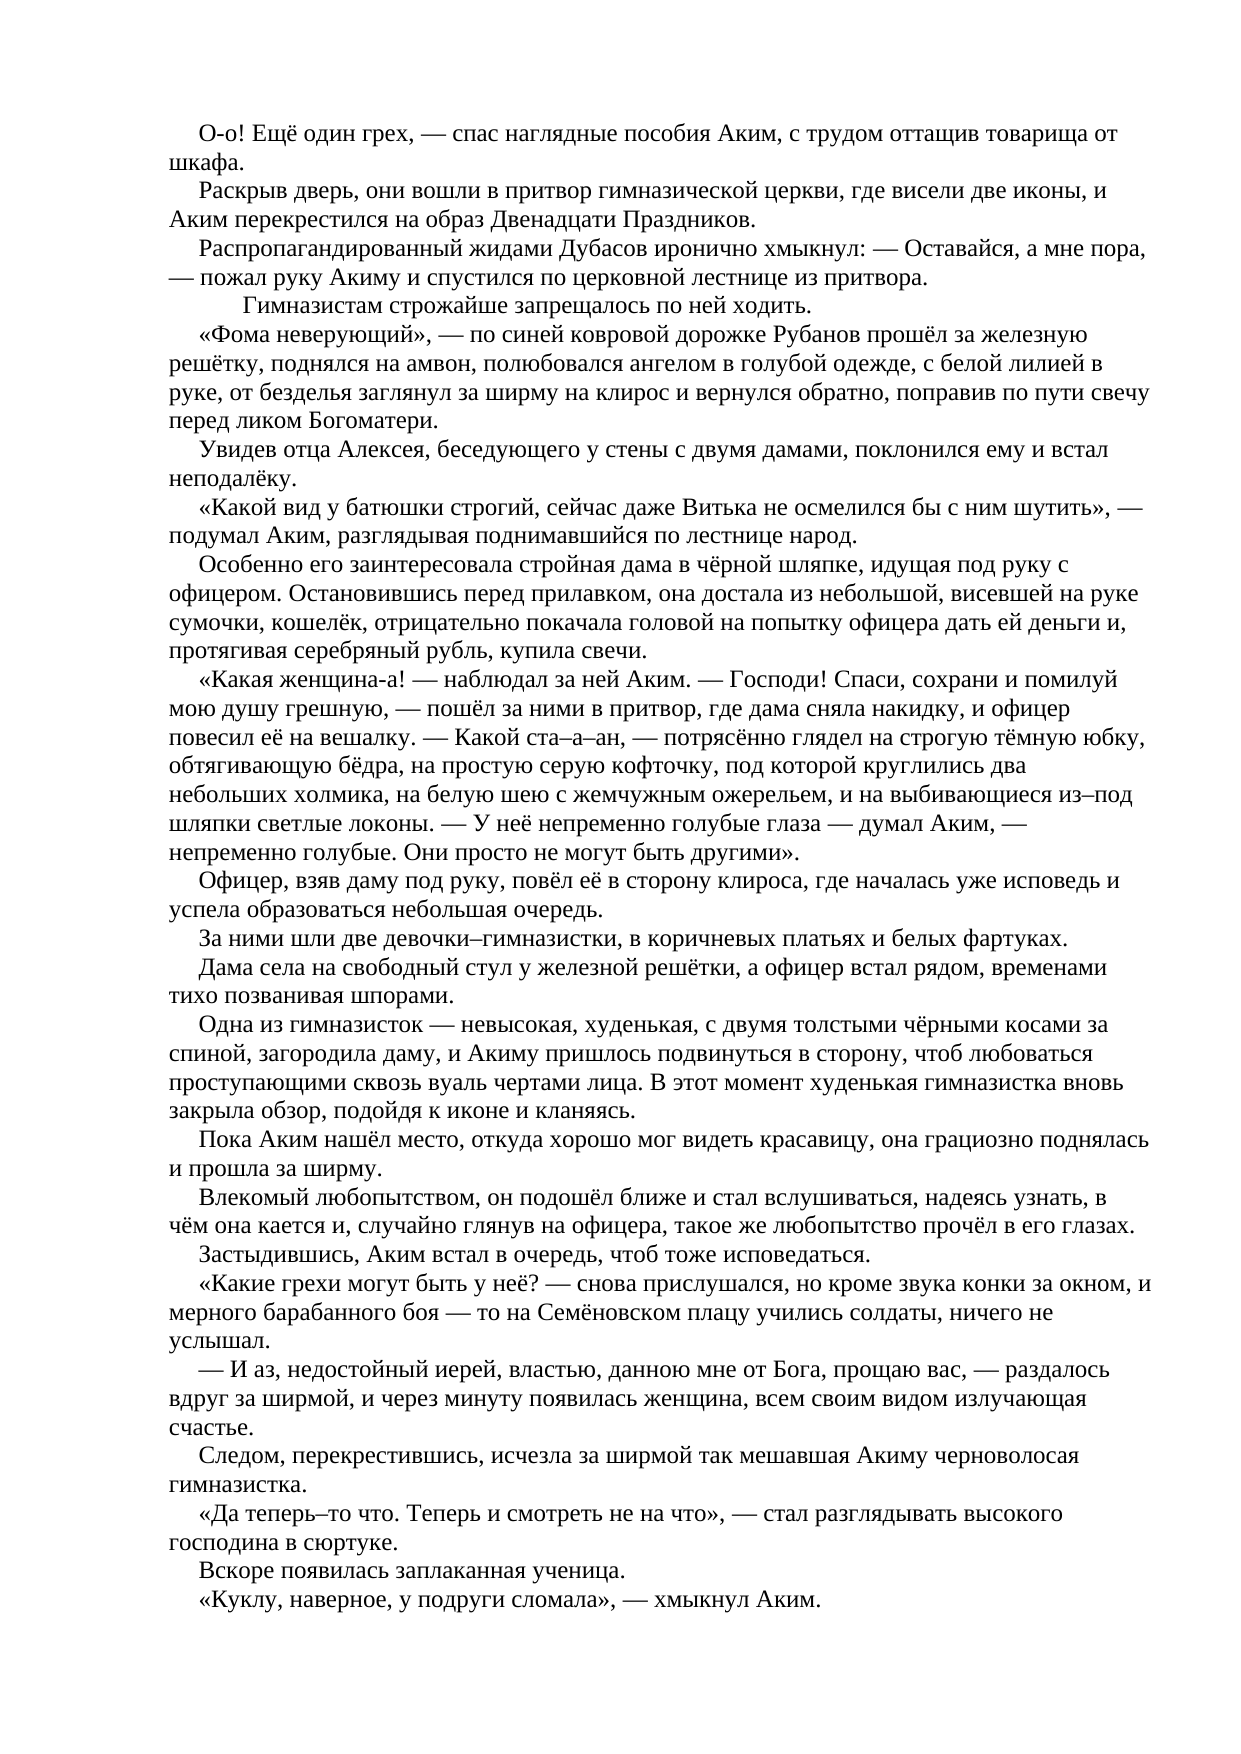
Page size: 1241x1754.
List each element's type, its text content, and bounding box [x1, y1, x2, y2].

text Гимназистам строжайше запрещалось по ней ходить. [169, 291, 1152, 319]
text Пока Аким нашёл место, откуда хорошо мог видеть красавицу, она грациозно поднялась и прошла за ширму. [169, 1124, 1152, 1182]
text «Куклу, наверное, у подруги сломала», — хмыкнул Аким. [169, 1584, 1152, 1613]
text «Какие грехи могут быть у неё? — снова прислушался, но кроме звука конки за окном, и мерного барабанного боя — то на Семёновском плацу учились солдаты, ничего не услышал. [169, 1268, 1152, 1354]
text За ними шли две девочки–гимназистки, в коричневых платьях и белых фартуках. [169, 923, 1152, 952]
text Раскрыв дверь, они вошли в притвор гимназической церкви, где висели две иконы, и Аким перекрестился на образ Двенадцати Праздников. [169, 176, 1152, 233]
text «Да теперь–то что. Теперь и смотреть не на что», — стал разглядывать высокого господина в сюртуке. [169, 1498, 1152, 1556]
text Одна из гимназисток — невысокая, худенькая, с двумя толстыми чёрными косами за спиной, загородила даму, и Акиму пришлось подвинуться в сторону, чтоб любоваться проступающими сквозь вуаль чертами лица. В этот момент худенькая гимназистка вновь закрыла обзор, подойдя к иконе и кланяясь. [169, 1009, 1152, 1124]
text Следом, перекрестившись, исчезла за ширмой так мешавшая Акиму черноволосая гимназистка. [169, 1441, 1152, 1498]
text Влекомый любопытством, он подошёл ближе и стал вслушиваться, надеясь узнать, в чём она кается и, случайно глянув на офицера, такое же любопытство прочёл в его глазах. [169, 1182, 1152, 1239]
text Застыдившись, Аким встал в очередь, чтоб тоже исповедаться. [169, 1239, 1152, 1268]
text «Какая женщина-а! — наблюдал за ней Аким. — Господи! Спаси, сохрани и помилуй мою душу грешную, — пошёл за ними в притвор, где дама сняла накидку, и офицер повесил её на вешалку. — Какой ста–а–ан, — потрясённо глядел на строгую тёмную юбку, обтягивающую бёдра, на простую серую кофточку, под которой круглились два небольших холмика, на белую шею с жемчужным ожерельем, и на выбивающиеся из–под шляпки светлые локоны. — У неё непременно голубые глаза — думал Аким, — непременно голубые. Они просто не могут быть другими». [169, 664, 1152, 866]
text О-о! Ещё один грех, — спас наглядные пособия Аким, с трудом оттащив товарища от шкафа. [169, 118, 1152, 176]
text Вскоре появилась заплаканная ученица. [169, 1556, 1152, 1584]
text Офицер, взяв даму под руку, повёл её в сторону клироса, где началась уже исповедь и успела образоваться небольшая очередь. [169, 866, 1152, 923]
text «Какой вид у батюшки строгий, сейчас даже Витька не осмелился бы с ним шутить», — подумал Аким, разглядывая поднимавшийся по лестнице народ. [169, 492, 1152, 549]
text Распропагандированный жидами Дубасов иронично хмыкнул: — Оставайся, а мне пора, — пожал руку Акиму и спустился по церковной лестнице из притвора. [169, 233, 1152, 291]
text — И аз, недостойный иерей, властью, данною мне от Бога, прощаю вас, — раздалось вдруг за ширмой, и через минуту появилась женщина, всем своим видом излучающая счастье. [169, 1354, 1152, 1441]
text Дама села на свободный стул у железной решётки, а офицер встал рядом, временами тихо позванивая шпорами. [169, 952, 1152, 1009]
text Увидев отца Алексея, беседующего у стены с двумя дамами, поклонился ему и встал неподалёку. [169, 434, 1152, 492]
text Особенно его заинтересовала стройная дама в чёрной шляпке, идущая под руку с офицером. Остановившись перед прилавком, она достала из небольшой, висевшей на руке сумочки, кошелёк, отрицательно покачала головой на попытку офицера дать ей деньги и, протягивая серебряный рубль, купила свечи. [169, 549, 1152, 664]
text «Фома неверующий», — по синей ковровой дорожке Рубанов прошёл за железную решётку, поднялся на амвон, полюбовался ангелом в голубой одежде, с белой лилией в руке, от безделья заглянул за ширму на клирос и вернулся обратно, поправив по пути свечу перед ликом Богоматери. [169, 319, 1152, 434]
